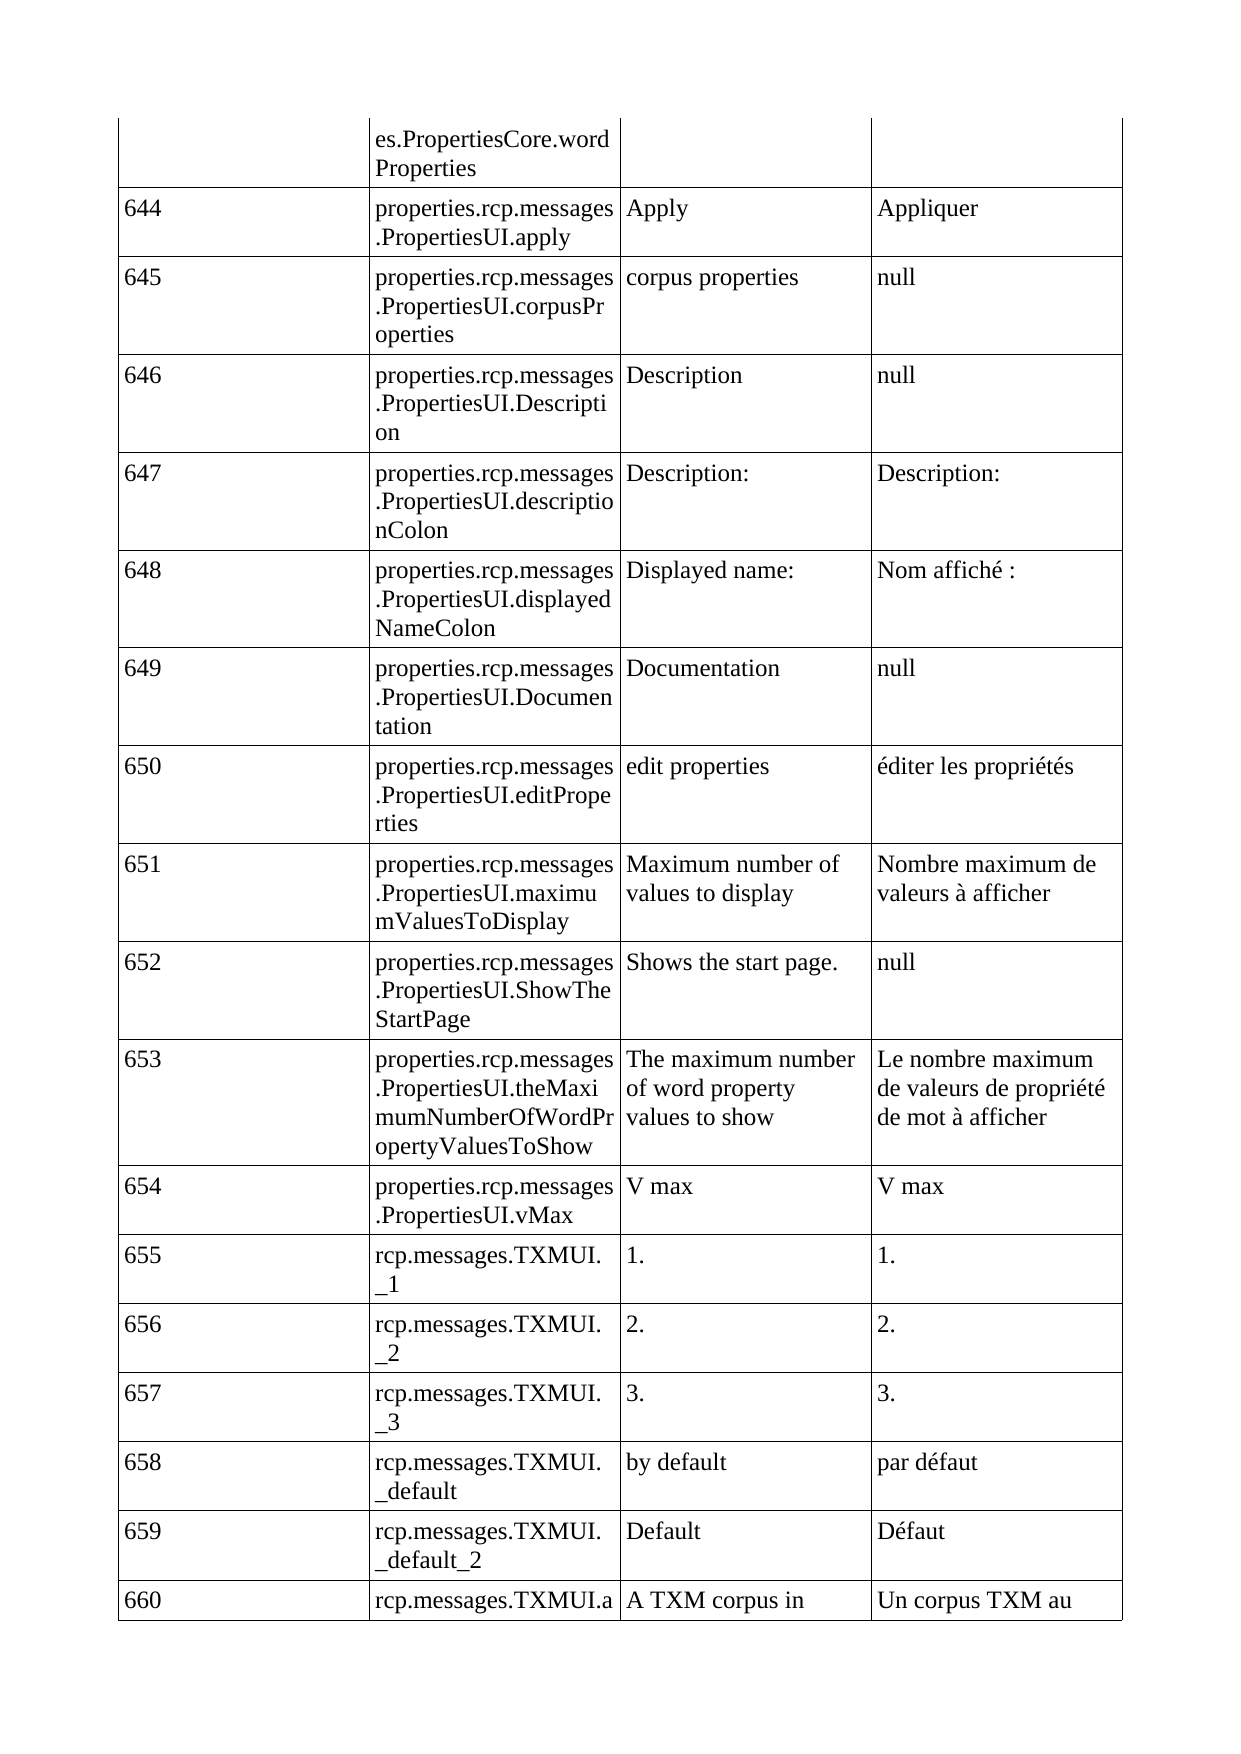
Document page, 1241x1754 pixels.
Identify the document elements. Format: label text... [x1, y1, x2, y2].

table_cell 651 [119, 844, 369, 941]
table_cell rcp.messages.TXMUI._default_2 [370, 1511, 620, 1580]
table_cell 654 [119, 1166, 369, 1234]
table_cell 644 [119, 188, 369, 256]
table_cell properties.rcp.messages.PropertiesUI.vMax [370, 1166, 620, 1234]
table_cell [119, 118, 369, 187]
table_cell V max [872, 1166, 1122, 1234]
table_cell éditer les propriétés [872, 746, 1122, 843]
table_cell Défaut [872, 1511, 1122, 1580]
table_cell 660 [119, 1581, 369, 1620]
table_cell Documentation [621, 648, 871, 745]
table_cell 657 [119, 1373, 369, 1441]
table_cell null [872, 942, 1122, 1039]
table_cell V max [621, 1166, 871, 1234]
table_cell rcp.messages.TXMUI._1 [370, 1235, 620, 1303]
table_cell par défaut [872, 1442, 1122, 1510]
table_cell rcp.messages.TXMUI.a [370, 1581, 620, 1620]
table_cell 648 [119, 551, 369, 647]
table_cell Nombre maximum de valeurs à afficher [872, 844, 1122, 941]
table_cell 3. [621, 1373, 871, 1441]
table_cell Un corpus TXM au [872, 1581, 1122, 1620]
table_cell [872, 118, 1122, 187]
table_cell 646 [119, 355, 369, 452]
table_cell Shows the start page. [621, 942, 871, 1039]
table_cell properties.rcp.messages.PropertiesUI.apply [370, 188, 620, 256]
table_cell Nom affiché : [872, 551, 1122, 647]
table_cell 647 [119, 453, 369, 550]
table_cell properties.rcp.messages.PropertiesUI.maximumValuesToDisplay [370, 844, 620, 941]
table_cell corpus properties [621, 257, 871, 354]
table_cell 650 [119, 746, 369, 843]
table_cell A TXM corpus in [621, 1581, 871, 1620]
table_cell rcp.messages.TXMUI._2 [370, 1304, 620, 1372]
table_cell null [872, 355, 1122, 452]
table_cell The maximum number of word property values to show [621, 1040, 871, 1165]
table_cell Description [621, 355, 871, 452]
table_cell Default [621, 1511, 871, 1580]
table_cell properties.rcp.messages.PropertiesUI.ShowTheStartPage [370, 942, 620, 1039]
table_cell 658 [119, 1442, 369, 1510]
table_cell 1. [621, 1235, 871, 1303]
table_cell 2. [872, 1304, 1122, 1372]
table_cell Description: [621, 453, 871, 550]
table_cell Description: [872, 453, 1122, 550]
table_cell 645 [119, 257, 369, 354]
table_cell 656 [119, 1304, 369, 1372]
table_cell 3. [872, 1373, 1122, 1441]
table_cell properties.rcp.messages.PropertiesUI.Description [370, 355, 620, 452]
table_cell null [872, 257, 1122, 354]
table_cell properties.rcp.messages.PropertiesUI.theMaximumNumberOfWordPropertyValuesToShow [370, 1040, 620, 1165]
table_cell Maximum number of values to display [621, 844, 871, 941]
table_cell 649 [119, 648, 369, 745]
table_cell Appliquer [872, 188, 1122, 256]
table_cell [621, 118, 871, 187]
table_cell properties.rcp.messages.PropertiesUI.Documentation [370, 648, 620, 745]
table_cell es.PropertiesCore.wordProperties [370, 118, 620, 187]
table_cell null [872, 648, 1122, 745]
table_cell 659 [119, 1511, 369, 1580]
table_cell 653 [119, 1040, 369, 1165]
table_cell properties.rcp.messages.PropertiesUI.corpusProperties [370, 257, 620, 354]
table_cell Apply [621, 188, 871, 256]
table_cell properties.rcp.messages.PropertiesUI.displayedNameColon [370, 551, 620, 647]
table_cell by default [621, 1442, 871, 1510]
table_cell Displayed name: [621, 551, 871, 647]
table_cell 1. [872, 1235, 1122, 1303]
table_cell edit properties [621, 746, 871, 843]
table_cell 655 [119, 1235, 369, 1303]
table_cell properties.rcp.messages.PropertiesUI.descriptionColon [370, 453, 620, 550]
table_cell Le nombre maximum de valeurs de propriété de mot à afficher [872, 1040, 1122, 1165]
table_cell 652 [119, 942, 369, 1039]
table_cell properties.rcp.messages.PropertiesUI.editProperties [370, 746, 620, 843]
table_cell rcp.messages.TXMUI._default [370, 1442, 620, 1510]
table_cell rcp.messages.TXMUI._3 [370, 1373, 620, 1441]
table_cell 2. [621, 1304, 871, 1372]
